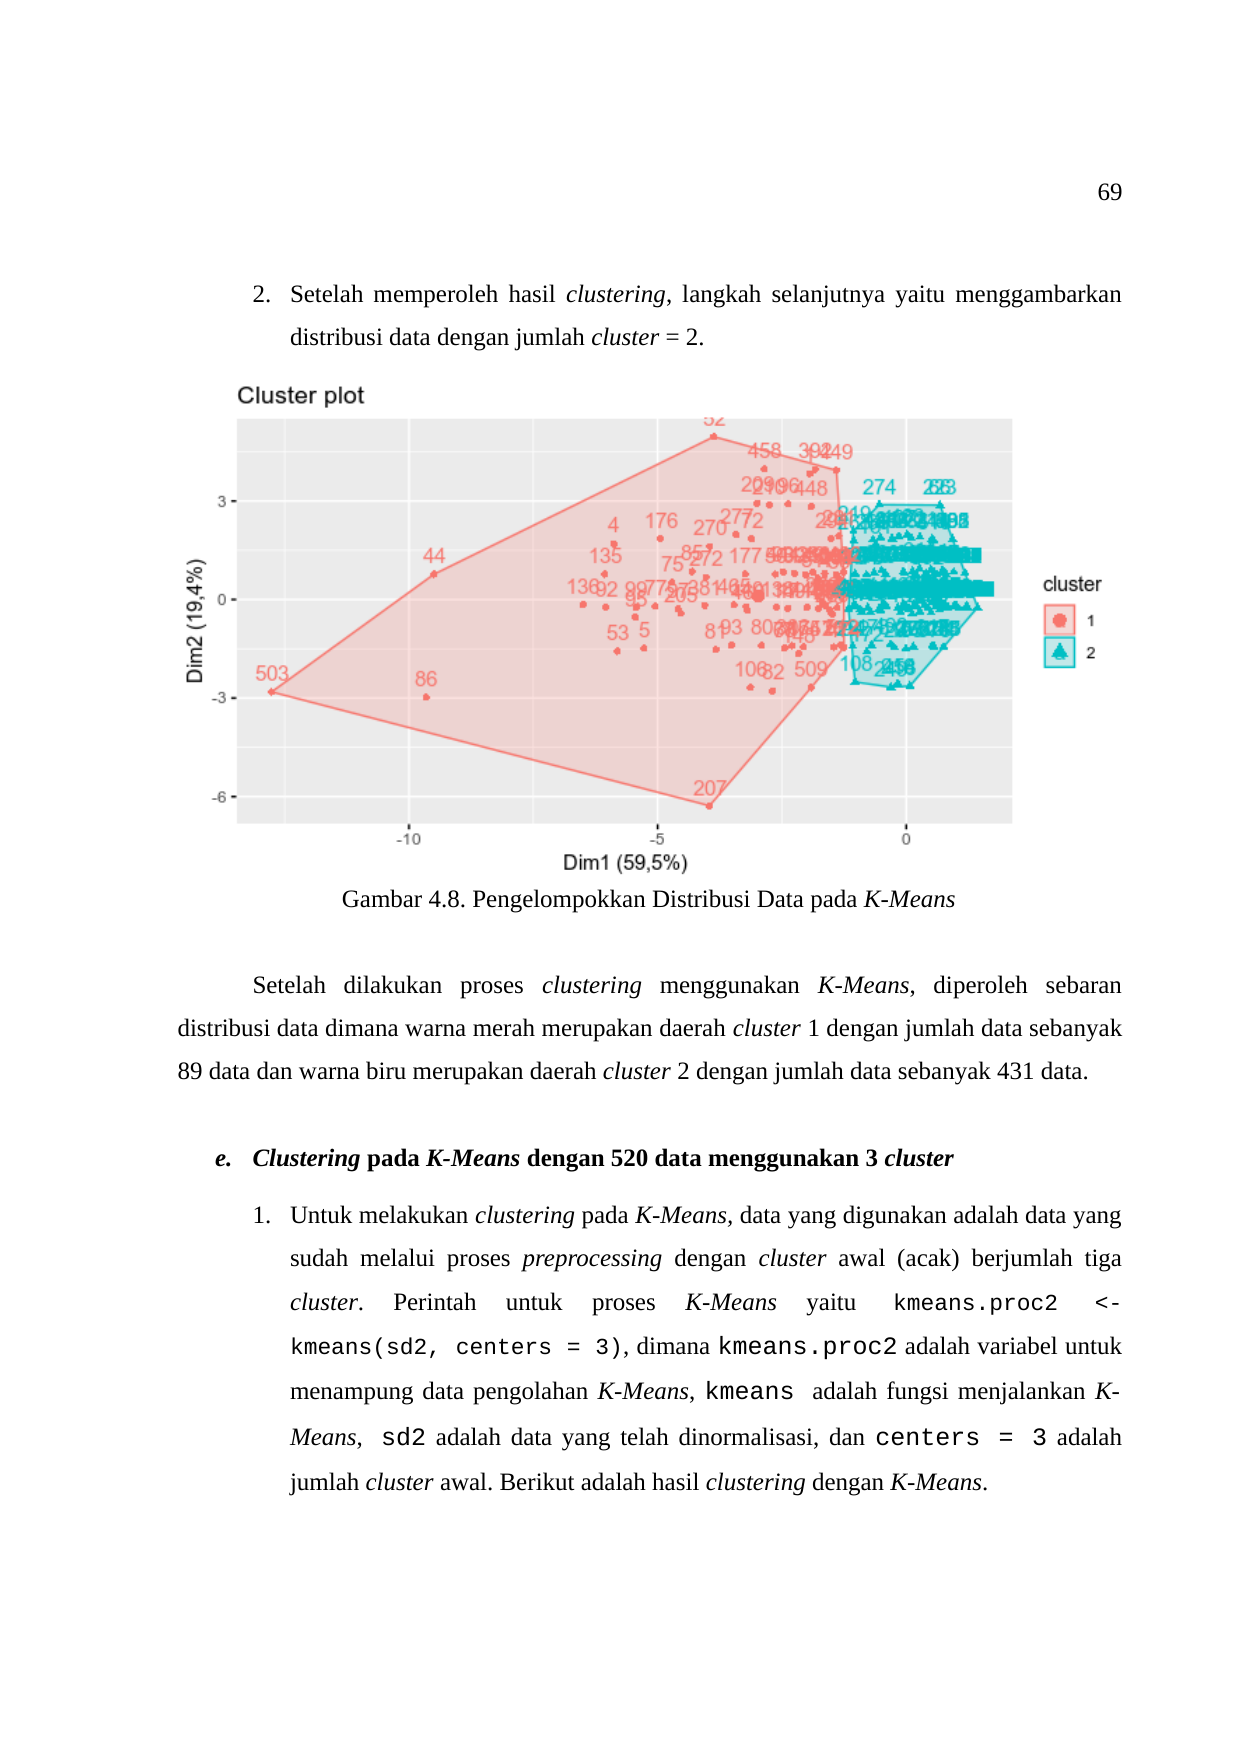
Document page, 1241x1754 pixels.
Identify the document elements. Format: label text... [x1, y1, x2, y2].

text Gambar 4.8. Pengelompokkan Distribusi Data pada K-Means [177, 884, 1122, 913]
list Setelah memperoleh hasil clustering, langkah selanjutnya yaitu menggambarkan distribusi data dengan jumlah cluster = 2. [252, 279, 1122, 351]
text Setelah dilakukan proses clustering menggunakan K-Means, diperoleh sebaran distribusi data dimana warna merah merupakan daerah cluster 1 dengan jumlah data sebanyak 89 data dan warna biru merupakan daerah cluster 2 dengan jumlah data sebanyak 431 data. [177, 970, 1122, 1085]
list Untuk melakukan clustering pada K-Means, data yang digunakan adalah data yang sudah melalui proses preprocessing dengan cluster awal (acak) berjumlah tiga cluster. Perintah untuk proses K-Means yaitu kmeans.proc2 <- kmeans(sd2, centers = 3), dimana kmeans.proc2 adalah variabel untuk menampung data pengolahan K-Means, kmeans adalah fungsi menjalankan K-Means, sd2 adalah data yang telah dinormalisasi, dan centers = 3 adalah jumlah cluster awal. Berikut adalah hasil clustering dengan K-Means. [252, 1200, 1122, 1496]
picture [177, 378, 1123, 884]
list Clustering pada K-Means dengan 520 data menggunakan 3 cluster [215, 1143, 1122, 1171]
